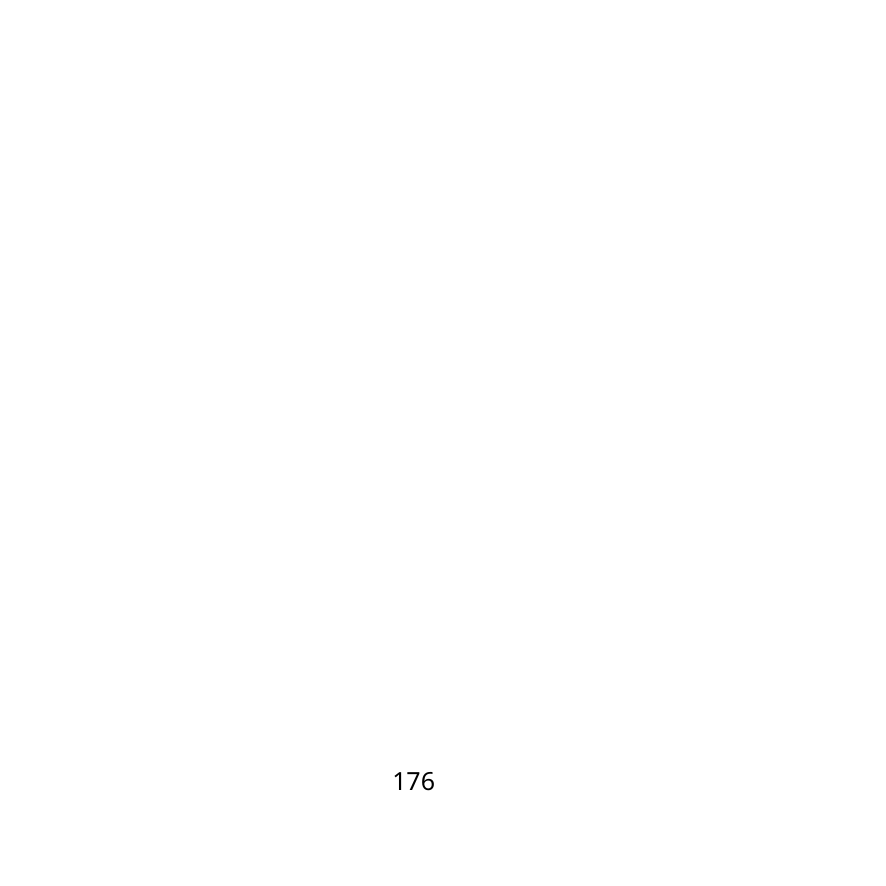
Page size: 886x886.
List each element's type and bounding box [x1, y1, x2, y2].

table_header [59, 89, 413, 117]
table_header [413, 89, 768, 117]
table_cell [59, 117, 413, 145]
table_cell [413, 117, 768, 145]
